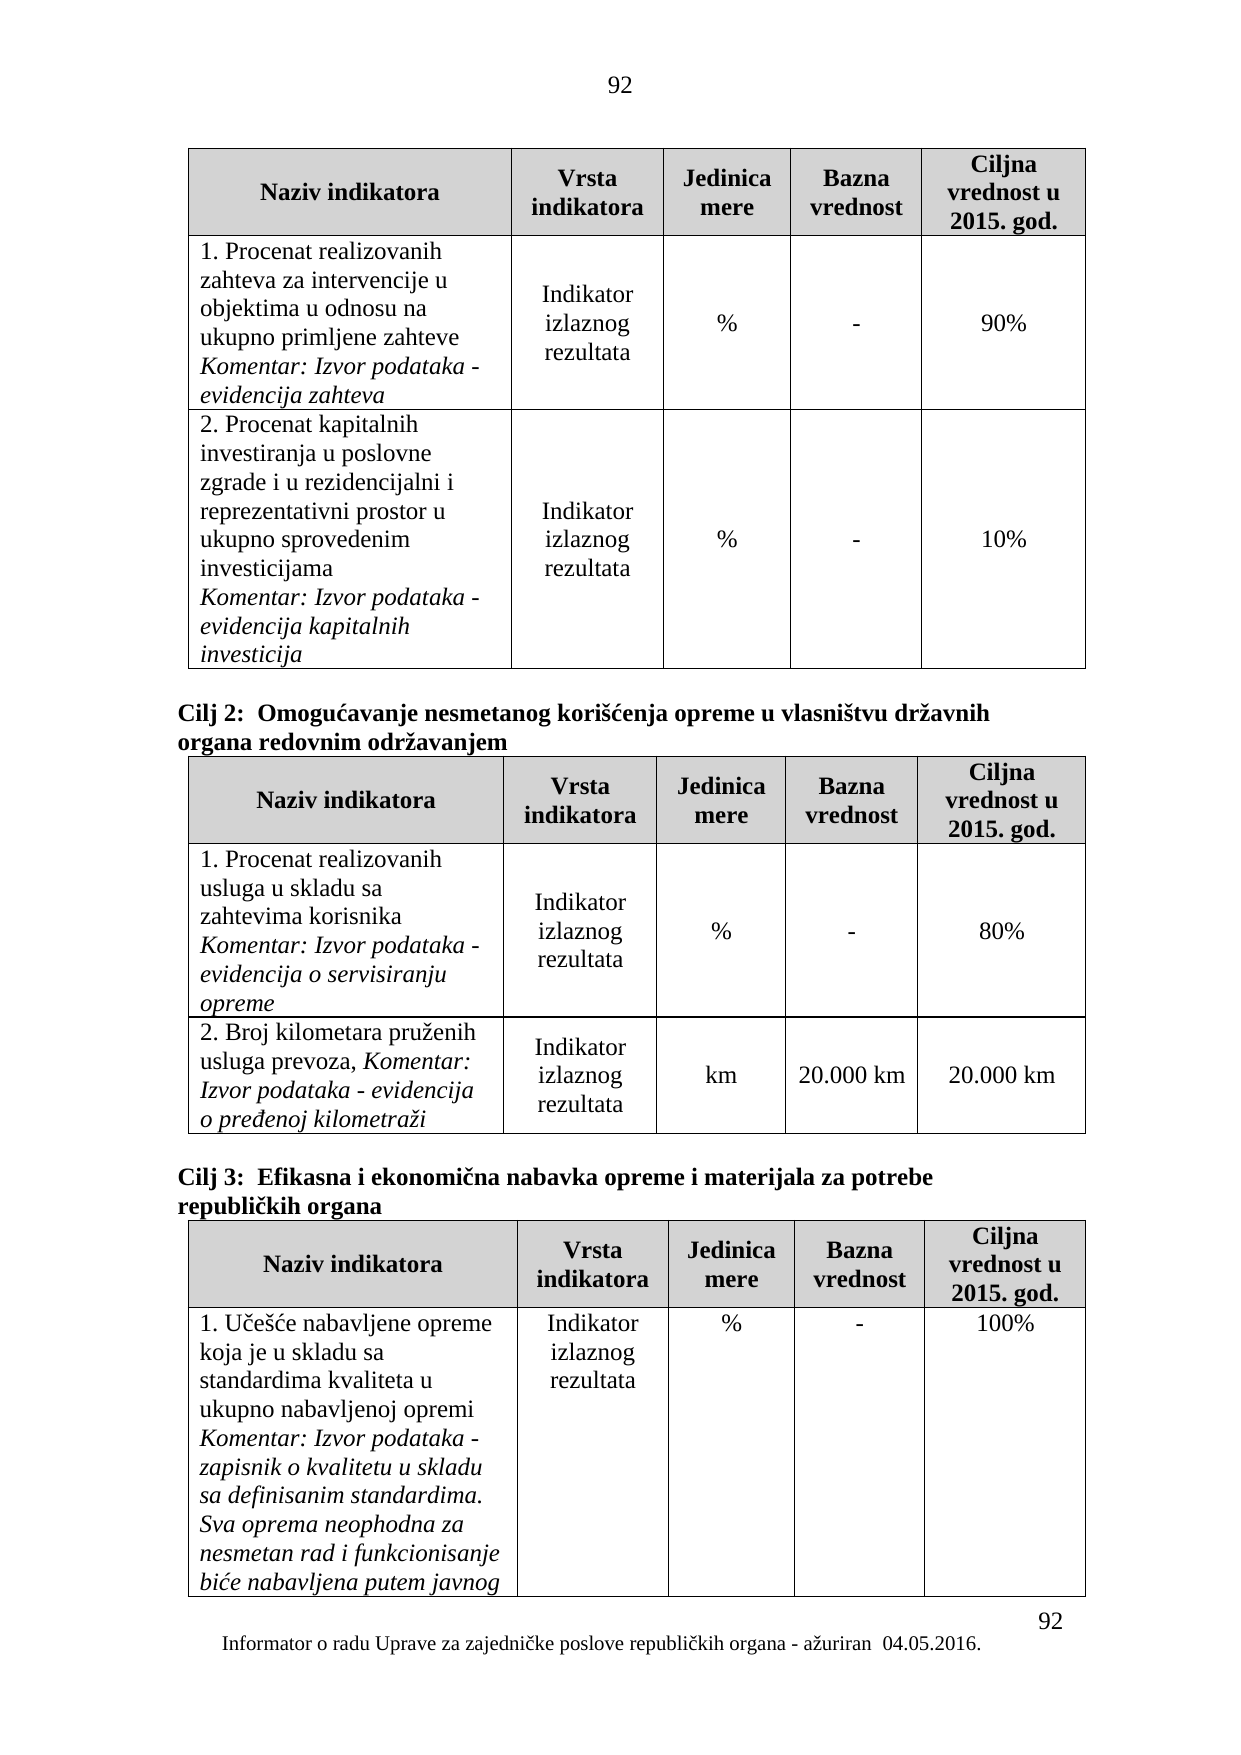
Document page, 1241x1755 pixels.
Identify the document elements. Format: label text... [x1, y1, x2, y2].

table_cell 20.000 km [786, 1018, 917, 1132]
table_header Cilјna vrednost u 2015. god. [918, 757, 1085, 843]
table_cell 1. Učešće nabavlјene opreme koja je u skladu sa standardima kvaliteta u ukupno nabavlјenoj opremi Komentar: Izvor podataka - zapisnik o kvalitetu u skladu sa definisanim standardima. Sva oprema neophodna za nesmetan rad i funkcionisanje biće nabavlјena putem javnog [189, 1308, 517, 1596]
table_cell Indikator izlaznog rezultata [504, 1018, 656, 1132]
table_cell - [791, 410, 921, 668]
table_cell - [795, 1308, 924, 1596]
table_cell km [657, 1018, 785, 1132]
table_cell 10% [922, 410, 1085, 668]
table_header Bazna vrednost [791, 149, 921, 235]
table_cell % [664, 410, 790, 668]
table_header Vrsta indikatora [504, 757, 656, 843]
table_header Naziv indikatora [189, 149, 511, 235]
table_header Cilјna vrednost u 2015. god. [925, 1221, 1085, 1307]
table_cell % [669, 1308, 794, 1596]
table_cell 2. Procenat kapitalnih investiranja u poslovne zgrade i u rezidencijalni i reprezentativni prostor u ukupno sprovedenim investicijama Komentar: Izvor podataka - evidencija kapitalnih investicija [189, 410, 511, 668]
table_cell % [657, 844, 785, 1016]
table_cell - [786, 844, 917, 1016]
table_header Jedinica mere [657, 757, 785, 843]
text Cilј 3: Efikasna i ekonomična nabavka opreme i materijala za potrebe republičkih organa [177, 1162, 1063, 1220]
table_cell 2. Broj kilometara pruženih usluga prevoza, Komentar: Izvor podataka - evidencija o pređenoj kilometraži [189, 1018, 503, 1132]
table_header Vrsta indikatora [512, 149, 663, 235]
table_cell 1. Procenat realizovanih zahteva za intervencije u objektima u odnosu na ukupno primlјene zahteve Komentar: Izvor podataka - evidencija zahteva [189, 236, 511, 408]
table_cell % [664, 236, 790, 408]
table_cell 1. Procenat realizovanih usluga u skladu sa zahtevima korisnika Komentar: Izvor podataka - evidencija o servisiranju opreme [189, 844, 503, 1016]
table_header Cilјna vrednost u 2015. god. [922, 149, 1085, 235]
table_cell Indikator izlaznog rezultata [512, 236, 663, 408]
table_header Vrsta indikatora [518, 1221, 668, 1307]
table_cell 80% [918, 844, 1085, 1016]
table_header Bazna vrednost [786, 757, 917, 843]
table_cell 90% [922, 236, 1085, 408]
table_header Naziv indikatora [189, 757, 503, 843]
table_cell Indikator izlaznog rezultata [504, 844, 656, 1016]
table_header Bazna vrednost [795, 1221, 924, 1307]
table_cell Indikator izlaznog rezultata [512, 410, 663, 668]
table_header Jedinica mere [669, 1221, 794, 1307]
table_cell 20.000 km [918, 1018, 1085, 1132]
table_cell 100% [925, 1308, 1085, 1596]
text Cilј 2: Omogućavanje nesmetanog korišćenja opreme u vlasništvu državnih organa redovnim održavanjem [177, 698, 1063, 756]
table_header Naziv indikatora [189, 1221, 517, 1307]
table_cell - [791, 236, 921, 408]
table_cell Indikator izlaznog rezultata [518, 1308, 668, 1596]
table_header Jedinica mere [664, 149, 790, 235]
